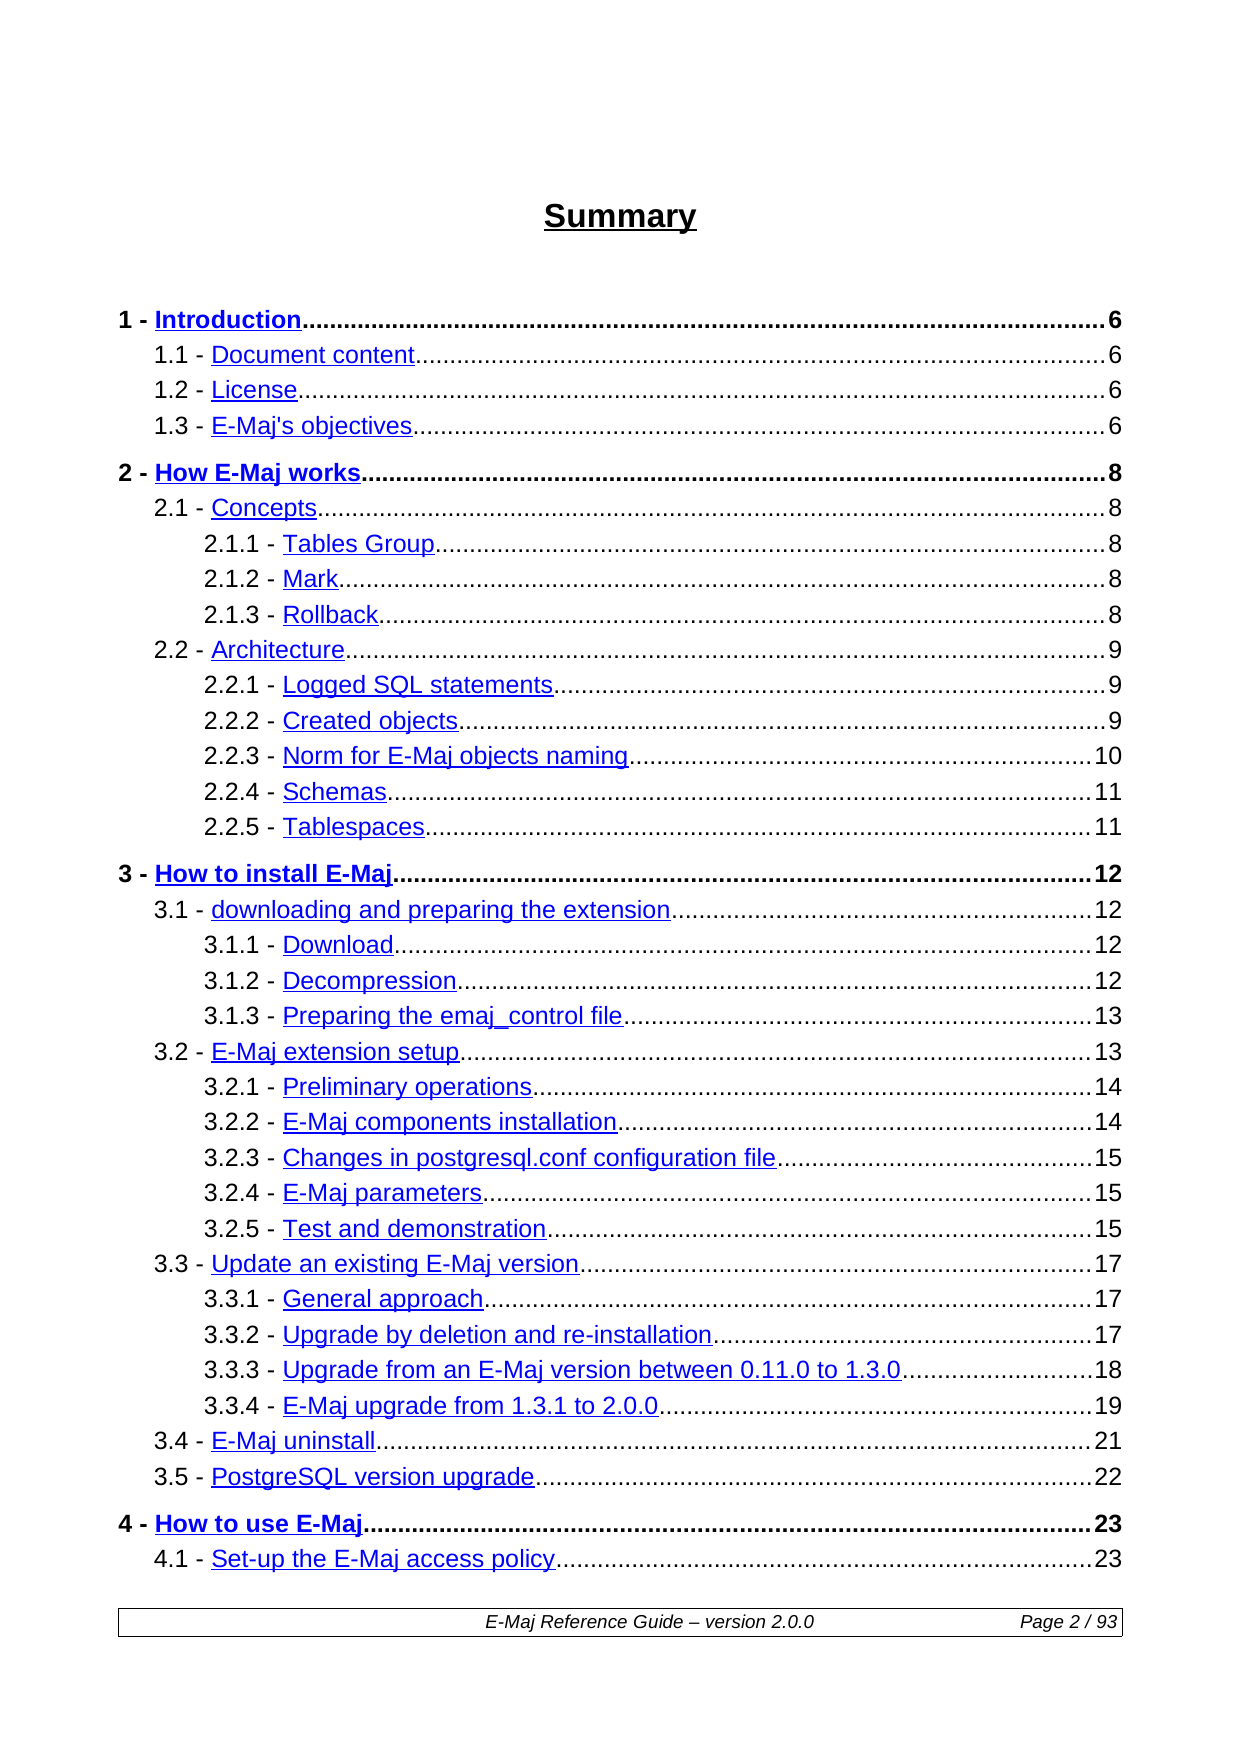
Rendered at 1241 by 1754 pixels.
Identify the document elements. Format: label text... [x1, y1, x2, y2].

text 3 - How to install E-Maj 12 [118, 854, 1122, 890]
text 1.2 - License 6 [118, 371, 1122, 406]
subtitle Summary [118, 196, 1122, 234]
text 1.3 - E-Maj's objectives 6 [118, 406, 1122, 441]
text 3.1.3 - Preparing the emaj_control file 13 [168, 996, 1122, 1032]
text 2.2 - Architecture 9 [118, 630, 1122, 666]
text 3.2.5 - Test and demonstration 15 [168, 1209, 1122, 1244]
text 3.2.4 - E-Maj parameters 15 [168, 1173, 1122, 1209]
text 3.3.2 - Upgrade by deletion and re-installation 17 [168, 1315, 1122, 1350]
text 2.2.4 - Schemas 11 [168, 772, 1122, 807]
text 3.2.1 - Preliminary operations 14 [168, 1067, 1122, 1102]
text 2.2.3 - Norm for E-Maj objects naming 10 [168, 736, 1122, 772]
text 3.1.1 - Download 12 [168, 925, 1122, 961]
text 2.1.3 - Rollback 8 [168, 595, 1122, 630]
text 4 - How to use E-Maj 23 [118, 1504, 1122, 1539]
text 2.1 - Concepts 8 [118, 488, 1122, 524]
text 3.2 - E-Maj extension setup 13 [118, 1032, 1122, 1067]
text 2.2.2 - Created objects 9 [168, 701, 1122, 736]
text 3.3.4 - E-Maj upgrade from 1.3.1 to 2.0.0 19 [168, 1386, 1122, 1421]
text 3.2.3 - Changes in postgresql.conf configuration file 15 [168, 1138, 1122, 1173]
text 2.1.1 - Tables Group 8 [168, 524, 1122, 559]
text 3.5 - PostgreSQL version upgrade 22 [118, 1457, 1122, 1492]
text 2.2.1 - Logged SQL statements 9 [168, 666, 1122, 701]
text 3.4 - E-Maj uninstall 21 [118, 1421, 1122, 1457]
text 4.1 - Set-up the E-Maj access policy 23 [118, 1539, 1122, 1574]
text 3.2.2 - E-Maj components installation 14 [168, 1102, 1122, 1138]
text 1 - Introduction 6 [118, 300, 1122, 335]
text 2.1.2 - Mark 8 [168, 559, 1122, 595]
text 3.3 - Update an existing E-Maj version 17 [118, 1244, 1122, 1279]
text 2.2.5 - Tablespaces 11 [168, 807, 1122, 843]
text 2 - How E-Maj works 8 [118, 453, 1122, 488]
text 3.3.3 - Upgrade from an E-Maj version between 0.11.0 to 1.3.0 18 [168, 1350, 1122, 1386]
text 1.1 - Document content 6 [118, 335, 1122, 371]
text 3.1 - downloading and preparing the extension 12 [118, 890, 1122, 925]
text 3.1.2 - Decompression 12 [168, 961, 1122, 996]
text 3.3.1 - General approach 17 [168, 1279, 1122, 1315]
